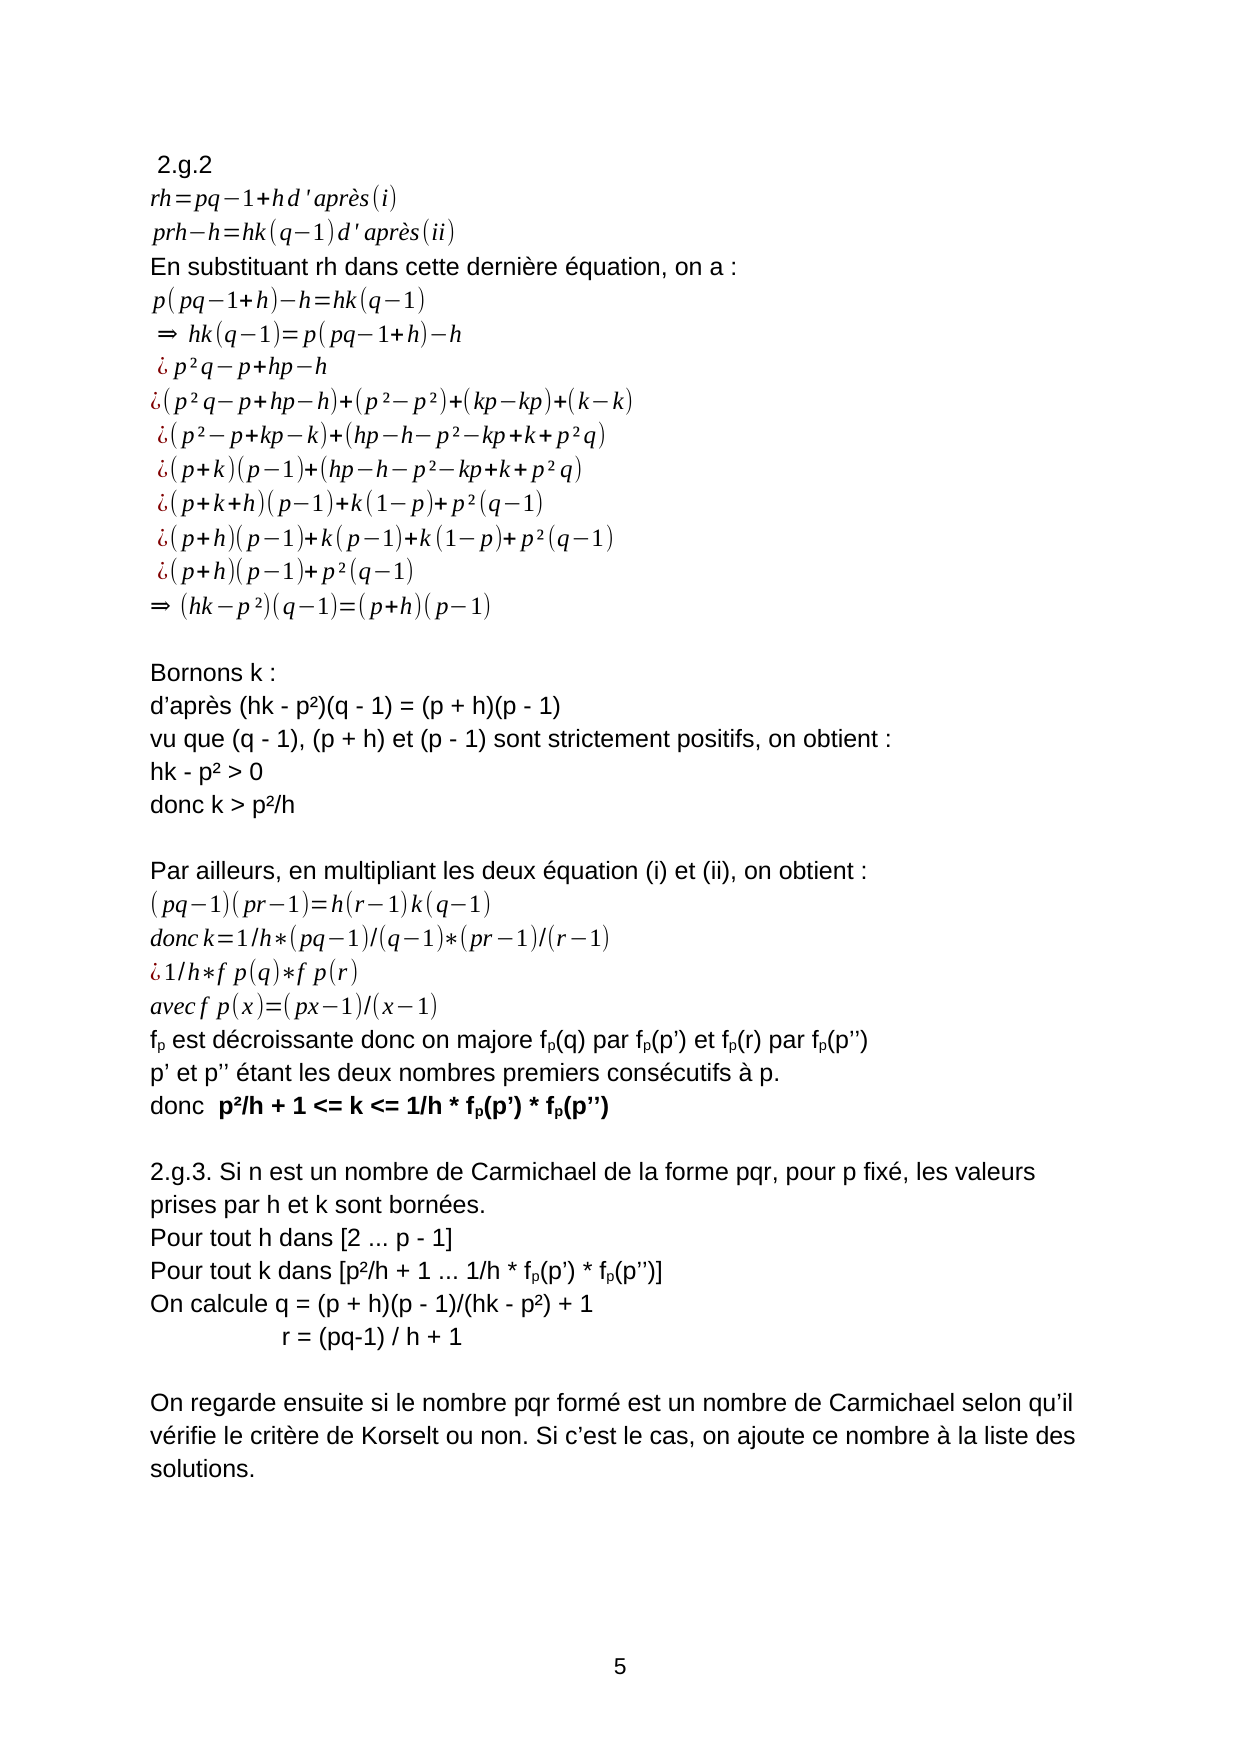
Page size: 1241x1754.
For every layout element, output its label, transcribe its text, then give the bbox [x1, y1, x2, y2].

text donc k > p²/h [150, 790, 1090, 819]
text Bornons k : [150, 658, 1090, 687]
text p’ et p’’ étant les deux nombres premiers consécutifs à p. [150, 1058, 1090, 1087]
text donc p²/h + 1 <= k <= 1/h * fp(p’) * fp(p’’) [150, 1091, 1090, 1119]
text On calcule q = (p + h)(p - 1)/(hk - p²) + 1 [150, 1289, 1090, 1318]
text En substituant rh dans cette dernière équation, on a : [150, 252, 1090, 280]
text On regarde ensuite si le nombre pqr formé est un nombre de Carmichael selon qu’il vérifie le critère de Korselt ou non. Si c’est le cas, on ajoute ce nombre à la liste des solutions. [150, 1388, 1090, 1483]
text Pour tout k dans [p²/h + 1 ... 1/h * fp(p’) * fp(p’’)] [150, 1256, 1090, 1285]
text Pour tout h dans [2 ... p - 1] [150, 1223, 1090, 1252]
text r = (pq-1) / h + 1 [150, 1322, 1090, 1351]
text d’après (hk - p²)(q - 1) = (p + h)(p - 1) [150, 691, 1090, 719]
text Par ailleurs, en multipliant les deux équation (i) et (ii), on obtient : [150, 856, 1090, 885]
text hk - p² > 0 [150, 757, 1090, 786]
text 2.g.2 [150, 150, 1090, 179]
text vu que (q - 1), (p + h) et (p - 1) sont strictement positifs, on obtient : [150, 724, 1090, 753]
text 2.g.3. Si n est un nombre de Carmichael de la forme pqr, pour p fixé, les valeurs prises par h et k sont bornées. [150, 1157, 1090, 1219]
text fp est décroissante donc on majore fp(q) par fp(p’) et fp(r) par fp(p’’) [150, 1025, 1090, 1053]
